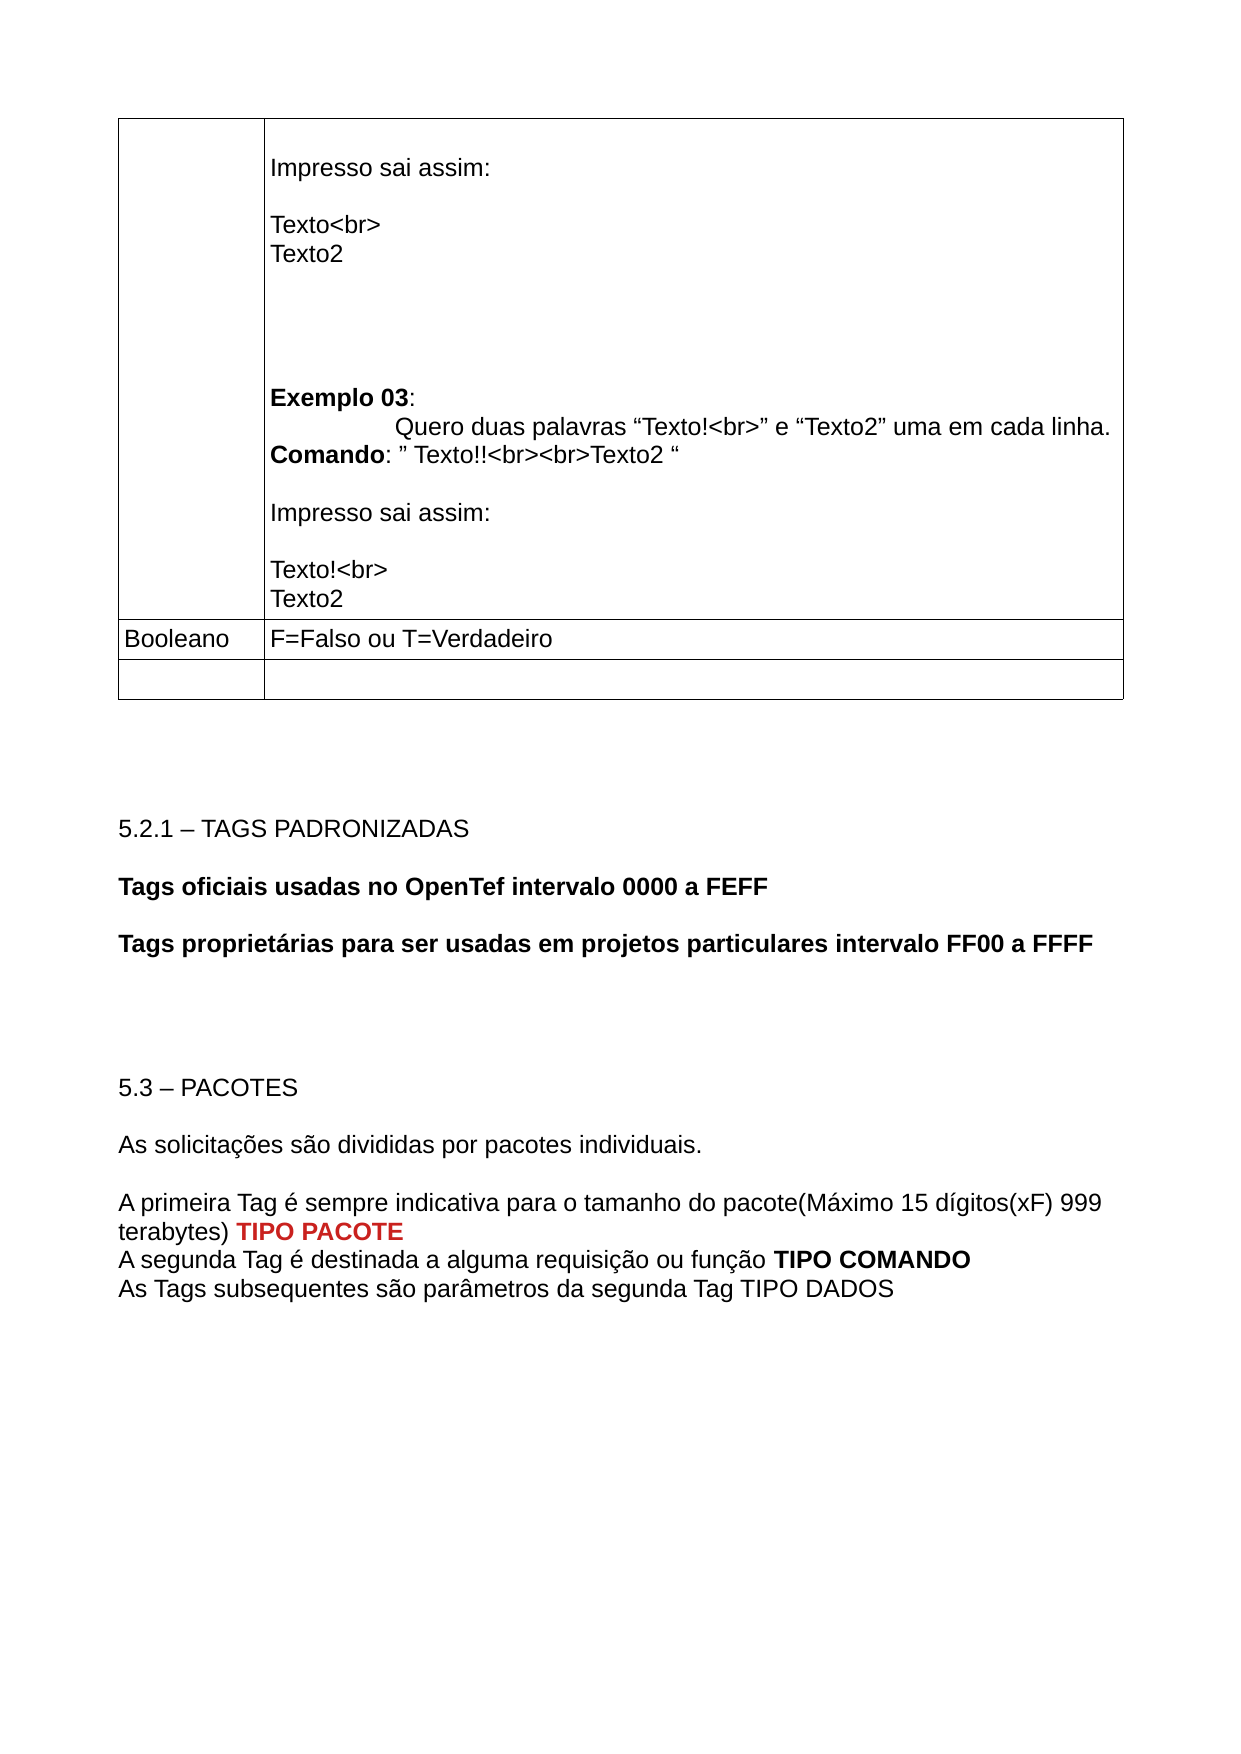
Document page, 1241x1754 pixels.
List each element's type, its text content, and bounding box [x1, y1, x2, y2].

table_cell Impresso sai assim: Texto<br> Texto2 Exemplo 03: Quero duas palavras “Texto!<br>” e “Texto2” uma em cada linha. Comando: ” Texto!!<br><br>Texto2 “ Impresso sai assim: Texto!<br> Texto2 [265, 119, 1123, 618]
text Tags proprietárias para ser usadas em projetos particulares intervalo FF00 a FFFF [118, 929, 1122, 958]
text A segunda Tag é destinada a alguma requisição ou função TIPO COMANDO [118, 1245, 1122, 1274]
text As Tags subsequentes são parâmetros da segunda Tag TIPO DADOS [118, 1274, 1122, 1303]
text Tags oficiais usadas no OpenTef intervalo 0000 a FEFF [118, 872, 1122, 900]
text 5.3 – PACOTES [118, 1073, 1122, 1102]
table_cell Booleano [119, 620, 264, 659]
table_cell [119, 660, 264, 699]
text A primeira Tag é sempre indicativa para o tamanho do pacote(Máximo 15 dígitos(xF) 999 terabytes) TIPO PACOTE [118, 1188, 1122, 1245]
table_cell [119, 119, 264, 618]
text As solicitações são divididas por pacotes individuais. [118, 1130, 1122, 1159]
table_cell F=Falso ou T=Verdadeiro [265, 620, 1123, 659]
text 5.2.1 – TAGS PADRONIZADAS [118, 814, 1122, 843]
table_cell [265, 660, 1123, 699]
